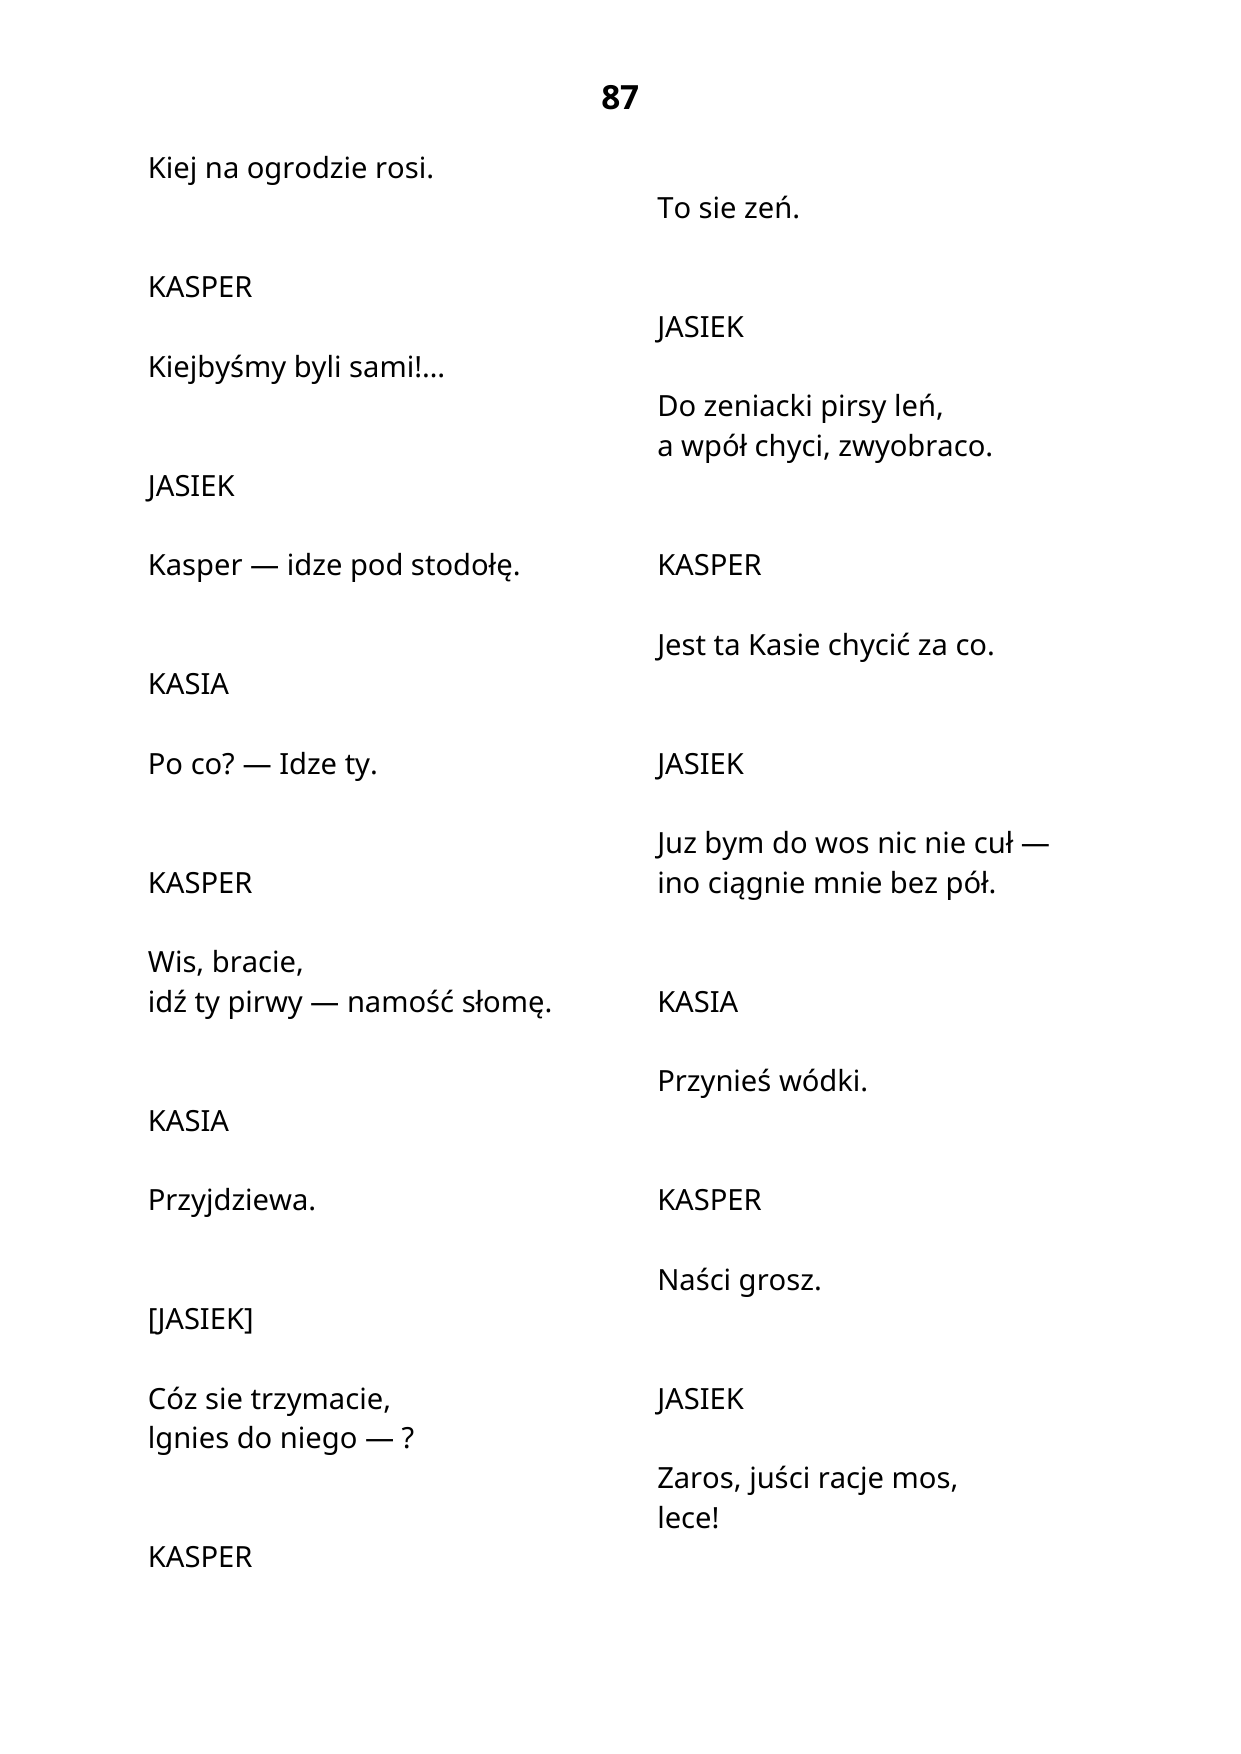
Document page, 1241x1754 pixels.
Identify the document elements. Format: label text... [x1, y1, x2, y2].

text Do zeniacki pirsy leń, [657, 386, 1093, 425]
text KASPER [657, 1179, 1093, 1219]
text JASIEK [148, 465, 583, 505]
text Po co? — Idze ty. [148, 743, 583, 783]
text Jest ta Kasie chycić za co. [657, 624, 1093, 663]
text KASIA [148, 663, 583, 703]
text To sie zeń. [657, 187, 1093, 227]
text KASIA [657, 981, 1093, 1021]
text KASPER [148, 1537, 583, 1576]
text ino ciągnie mnie bez pół. [657, 862, 1093, 902]
text lece! [657, 1497, 1093, 1537]
text Cóz sie trzymacie, [148, 1378, 583, 1418]
text Naści grosz. [657, 1259, 1093, 1298]
text Przynieś wódki. [657, 1060, 1093, 1100]
text [JASIEK] [148, 1298, 583, 1338]
text idź ty pirwy — namość słomę. [148, 981, 583, 1021]
text KASPER [657, 544, 1093, 584]
text KASPER [148, 267, 583, 306]
text Kasper — idze pod stodołę. [148, 544, 583, 584]
text Kiej na ogrodzie rosi. [148, 148, 583, 187]
text Zaros, juści racje mos, [657, 1457, 1093, 1497]
text JASIEK [657, 743, 1093, 783]
text Kiejbyśmy byli sami!… [148, 346, 583, 386]
text JASIEK [657, 1378, 1093, 1418]
text lgnies do niego — ? [148, 1418, 583, 1457]
text KASIA [148, 1100, 583, 1140]
text Wis, bracie, [148, 941, 583, 981]
text Przyjdziewa. [148, 1179, 583, 1219]
text KASPER [148, 862, 583, 902]
text a wpół chyci, zwyobraco. [657, 425, 1093, 465]
text Juz bym do wos nic nie cuł — [657, 822, 1093, 862]
text JASIEK [657, 306, 1093, 346]
